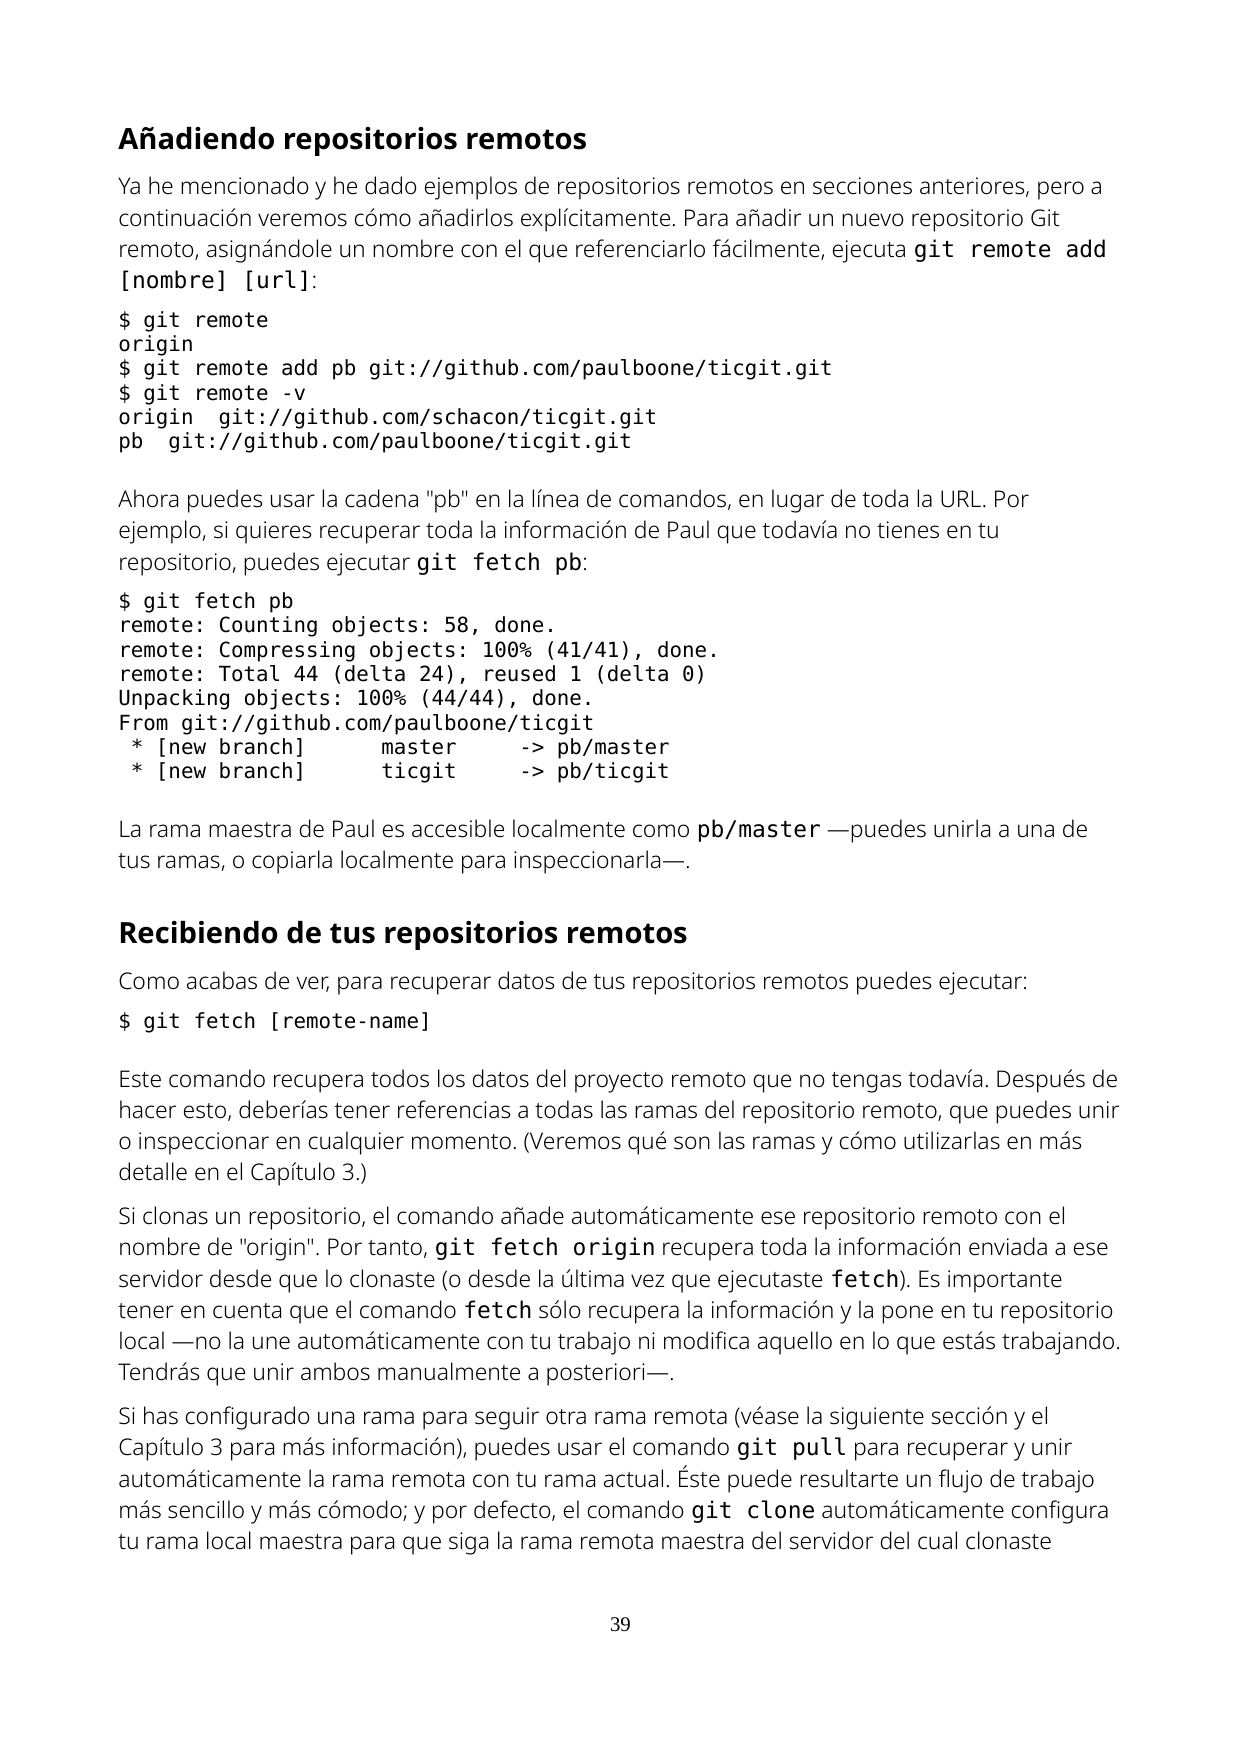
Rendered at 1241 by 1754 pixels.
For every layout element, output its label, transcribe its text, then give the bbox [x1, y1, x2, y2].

text $ git remote add pb git://github.com/paulboone/ticgit.git [118, 356, 1122, 381]
text $ git remote -v [118, 381, 1122, 405]
text Si clonas un repositorio, el comando añade automáticamente ese repositorio remoto con el nombre de "origin". Por tanto, git fetch origin recupera toda la información enviada a ese servidor desde que lo clonaste (o desde la última vez que ejecutaste fetch). Es importante tener en cuenta que el comando fetch sólo recupera la información y la pone en tu repositorio local —no la une automáticamente con tu trabajo ni modifica aquello en lo que estás trabajando. Tendrás que unir ambos manualmente a posteriori—. [118, 1200, 1122, 1387]
text remote: Compressing objects: 100% (41/41), done. [118, 638, 1122, 662]
subtitle Añadiendo repositorios remotos [118, 118, 1122, 158]
text Ahora puedes usar la cadena "pb" en la línea de comandos, en lugar de toda la URL. Por ejemplo, si quieres recuperar toda la información de Paul que todavía no tienes en tu repositorio, puedes ejecutar git fetch pb: [118, 483, 1122, 577]
text origin git://github.com/schacon/ticgit.git [118, 405, 1122, 429]
text $ git fetch pb [118, 589, 1122, 613]
text pb git://github.com/paulboone/ticgit.git [118, 429, 1122, 453]
text remote: Total 44 (delta 24), reused 1 (delta 0) [118, 662, 1122, 686]
text La rama maestra de Paul es accesible localmente como pb/master —puedes unirla a una de tus ramas, o copiarla localmente para inspeccionarla—. [118, 813, 1122, 875]
text * [new branch] ticgit -> pb/ticgit [118, 759, 1122, 783]
text Si has configurado una rama para seguir otra rama remota (véase la siguiente sección y el Capítulo 3 para más información), puedes usar el comando git pull para recuperar y unir automáticamente la rama remota con tu rama actual. Éste puede resultarte un flujo de trabajo más sencillo y más cómodo; y por defecto, el comando git clone automáticamente configura tu rama local maestra para que siga la rama remota maestra del servidor del cual clonaste [118, 1400, 1122, 1556]
text * [new branch] master -> pb/master [118, 735, 1122, 759]
text remote: Counting objects: 58, done. [118, 613, 1122, 638]
text Ya he mencionado y he dado ejemplos de repositorios remotos en secciones anteriores, pero a continuación veremos cómo añadirlos explícitamente. Para añadir un nuevo repositorio Git remoto, asignándole un nombre con el que referenciarlo fácilmente, ejecuta git remote add [nombre] [url]: [118, 170, 1122, 295]
text Como acabas de ver, para recuperar datos de tus repositorios remotos puedes ejecutar: [118, 965, 1122, 996]
subtitle Recibiendo de tus repositorios remotos [118, 913, 1122, 952]
text From git://github.com/paulboone/ticgit [118, 711, 1122, 735]
text $ git remote [118, 308, 1122, 332]
text Este comando recupera todos los datos del proyecto remoto que no tengas todavía. Después de hacer esto, deberías tener referencias a todas las ramas del repositorio remoto, que puedes unir o inspeccionar en cualquier momento. (Veremos qué son las ramas y cómo utilizarlas en más detalle en el Capítulo 3.) [118, 1062, 1122, 1187]
text origin [118, 332, 1122, 356]
text $ git fetch [remote-name] [118, 1009, 1122, 1033]
text Unpacking objects: 100% (44/44), done. [118, 686, 1122, 711]
